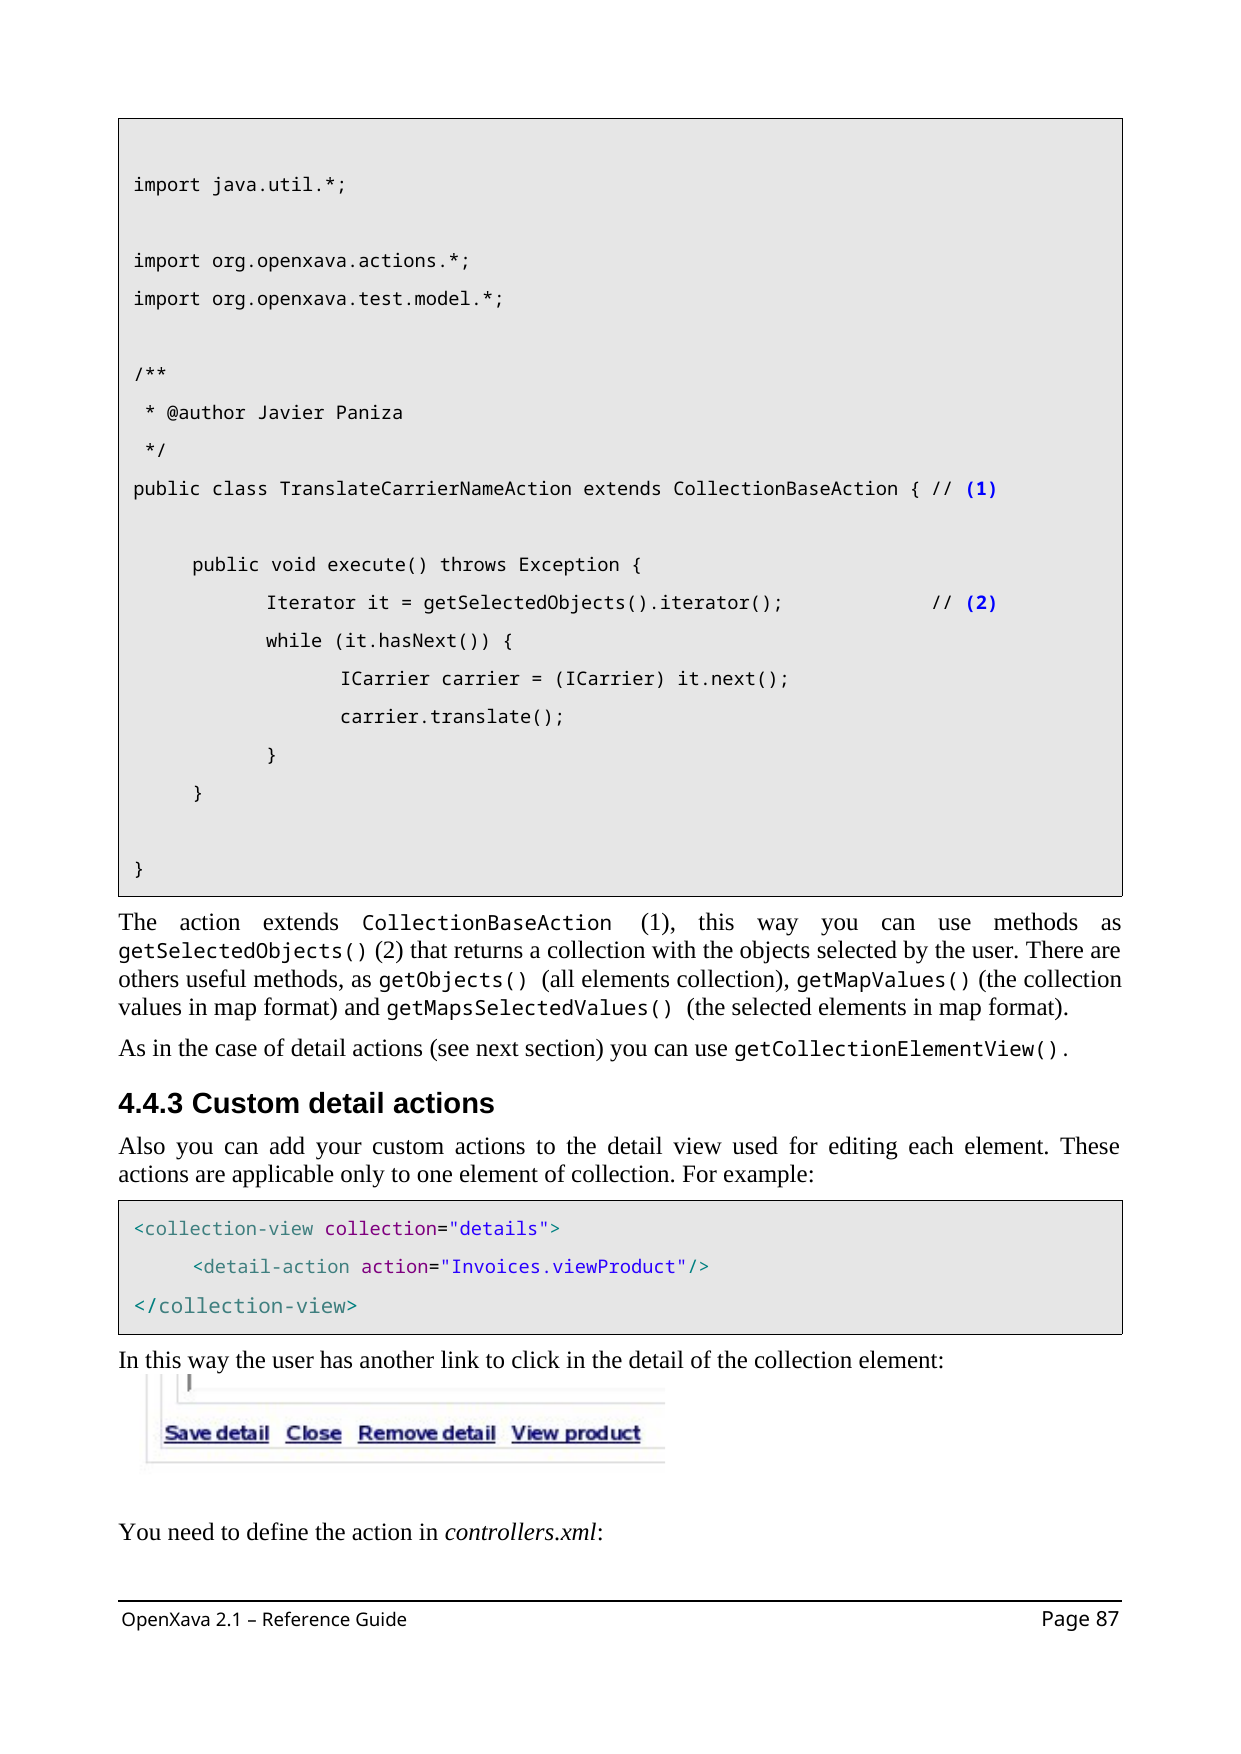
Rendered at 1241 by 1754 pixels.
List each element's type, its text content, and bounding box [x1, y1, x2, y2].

text ICarrier carrier = (ICarrier) it.next(); [119, 650, 1122, 688]
text while (it.hasNext()) { [119, 612, 1122, 650]
text } [119, 726, 1122, 764]
text carrier.translate(); [119, 688, 1122, 726]
text </collection-view> [119, 1276, 1122, 1334]
text } [119, 841, 1122, 896]
text /** [119, 346, 1122, 384]
text You need to define the action in controllers.xml: [118, 1518, 1122, 1546]
text The action extends CollectionBaseAction (1), this way you can use methods as getSelectedObjects() (2) that returns a collection with the objects selected by the user. There are others useful methods, as getObjects() (all elements collection), getMapValues() (the collection values in map format) and getMapsSelectedValues() (the selected elements in map format). [118, 908, 1122, 1021]
text <detail-action action="Invoices.viewProduct"/> [119, 1238, 1122, 1276]
text In this way the user has another link to click in the detail of the collection element: [118, 1347, 1122, 1374]
text <collection-view collection="details"> [119, 1201, 1122, 1238]
text Also you can add your custom actions to the detail view used for editing each element. These actions are applicable only to one element of collection. For example: [118, 1132, 1122, 1188]
text import java.util.*; [119, 156, 1122, 194]
text As in the case of detail actions (see next section) you can use getCollectionElementView(). [118, 1034, 1122, 1062]
text } [119, 764, 1122, 802]
text public void execute() throws Exception { [119, 536, 1122, 574]
picture [139, 1374, 666, 1478]
subtitle Custom detail actions [118, 1087, 1122, 1120]
text */ [119, 422, 1122, 460]
text import org.openxava.test.model.*; [119, 270, 1122, 308]
text Iterator it = getSelectedObjects().iterator(); // (2) [119, 574, 1122, 612]
text * @author Javier Paniza [119, 384, 1122, 422]
text import org.openxava.actions.*; [119, 232, 1122, 270]
text public class TranslateCarrierNameAction extends CollectionBaseAction { // (1) [119, 460, 1122, 498]
